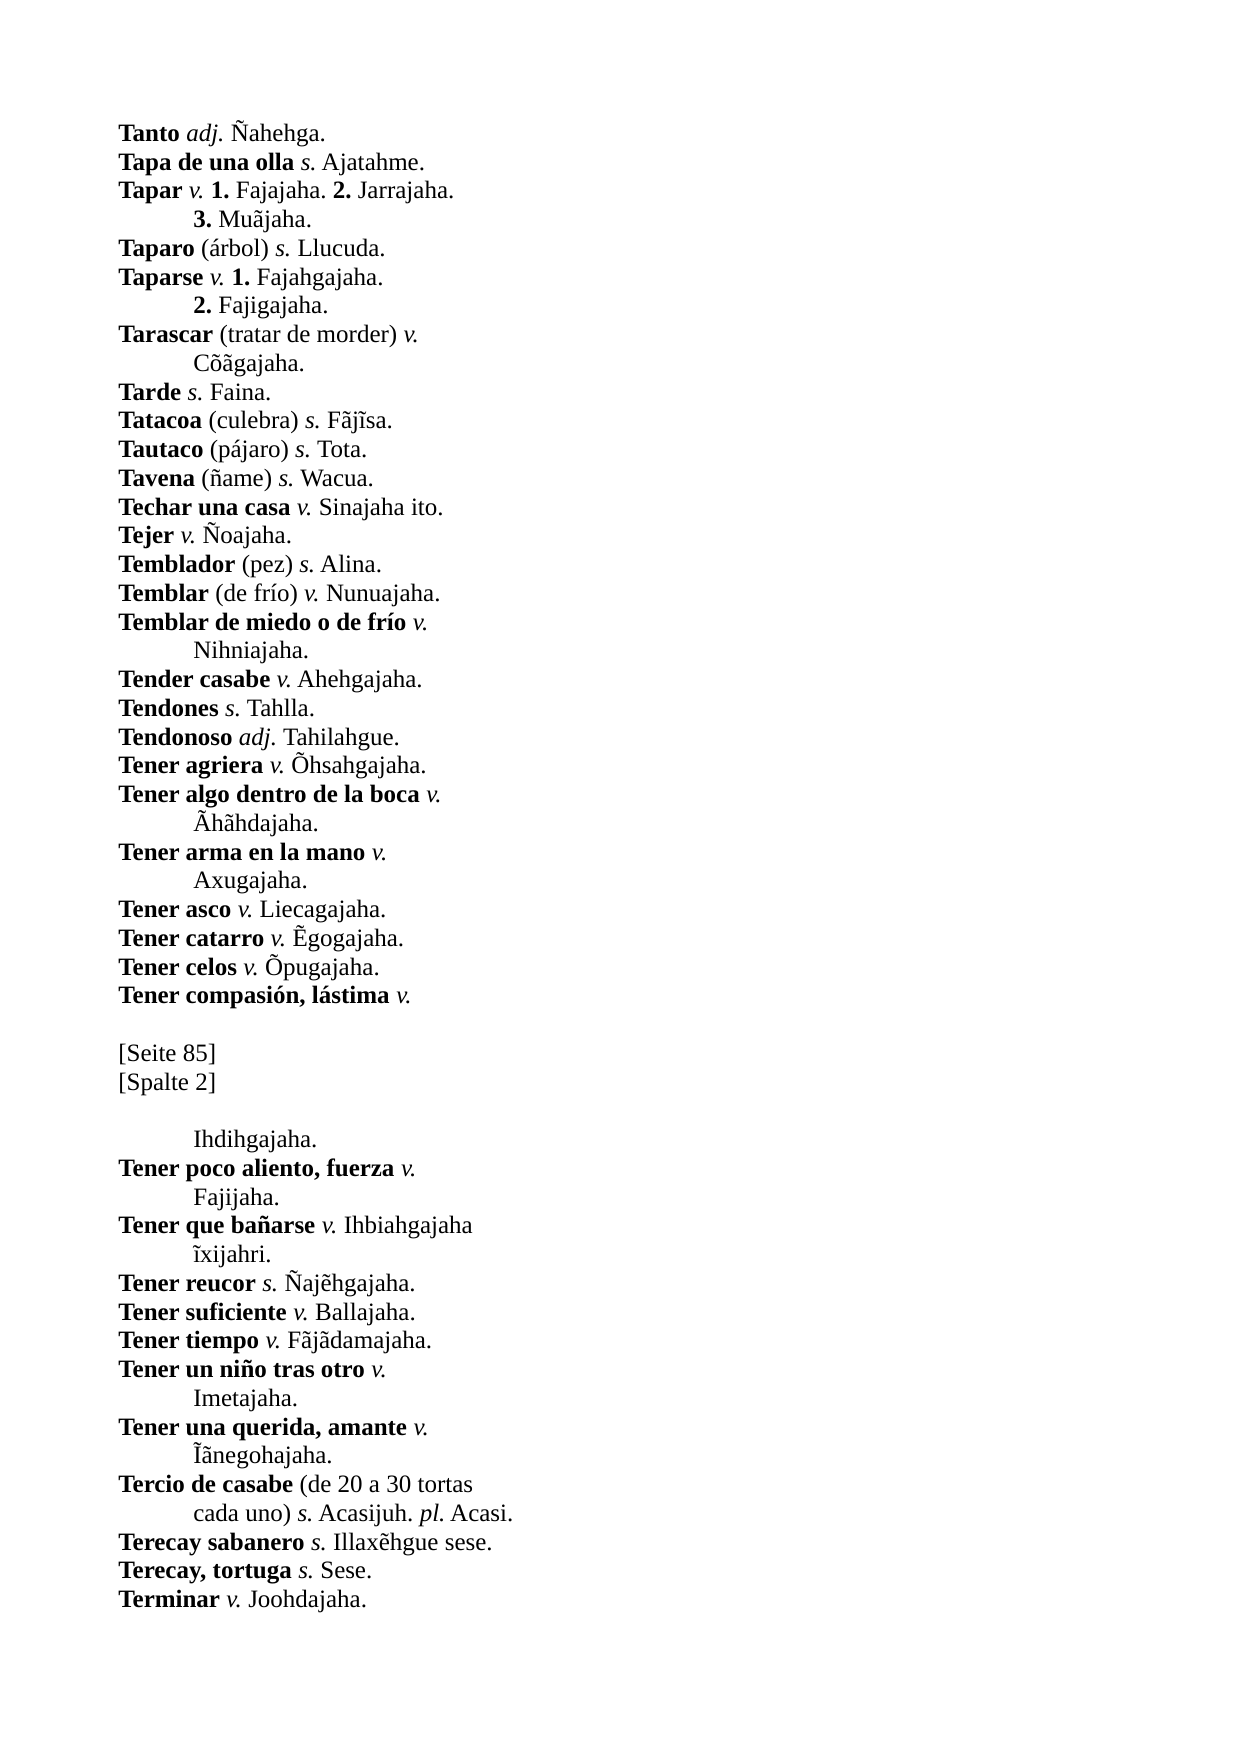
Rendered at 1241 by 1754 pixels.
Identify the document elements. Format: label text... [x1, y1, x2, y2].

text Tener asco v. Liecagajaha. [118, 894, 1122, 923]
text Taparo (árbol) s. Llucuda. [118, 233, 1122, 262]
text Temblar (de frío) v. Nunuajaha. [118, 578, 1122, 607]
text Ãhãhdajaha. [118, 808, 1122, 837]
text [Spalte 2] [118, 1067, 1122, 1096]
text Tercio de casabe (de 20 a 30 tortas [118, 1469, 1122, 1498]
text Nihniajaha. [118, 636, 1122, 664]
text Tener una querida, amante v. [118, 1412, 1122, 1441]
text Tendones s. Tahlla. [118, 693, 1122, 722]
text Taparse v. 1. Fajahgajaha. [118, 262, 1122, 291]
text Tarde s. Faina. [118, 377, 1122, 406]
text Ihdihgajaha. [118, 1124, 1122, 1153]
text Tener reucor s. Ñajẽhgajaha. [118, 1268, 1122, 1297]
text Temblar de miedo o de frío v. [118, 607, 1122, 636]
text Ĩãnegohajaha. [118, 1441, 1122, 1469]
text Tanto adj. Ñahehga. [118, 118, 1122, 147]
text Cõãgajaha. [118, 348, 1122, 377]
text 3. Muãjaha. [118, 204, 1122, 233]
text Tautaco (pájaro) s. Tota. [118, 434, 1122, 463]
text [Seite 85] [118, 1038, 1122, 1067]
text Tener catarro v. Ẽgogajaha. [118, 923, 1122, 952]
text Tejer v. Ñoajaha. [118, 521, 1122, 549]
text Tapar v. 1. Fajajaha. 2. Jarrajaha. [118, 176, 1122, 204]
text Axugajaha. [118, 866, 1122, 894]
text Tener un niño tras otro v. [118, 1354, 1122, 1383]
text Tapa de una olla s. Ajatahme. [118, 147, 1122, 176]
text Terminar v. Joohdajaha. [118, 1584, 1122, 1613]
text Tener poco aliento, fuerza v. [118, 1153, 1122, 1182]
text cada uno) s. Acasijuh. pl. Acasi. [118, 1498, 1122, 1527]
text Tatacoa (culebra) s. Fãjĩsa. [118, 406, 1122, 434]
text Tener algo dentro de la boca v. [118, 779, 1122, 808]
text Tener celos v. Õpugajaha. [118, 952, 1122, 981]
text Tener compasión, lástima v. [118, 981, 1122, 1009]
text Tendonoso adj. Tahilahgue. [118, 722, 1122, 751]
text Temblador (pez) s. Alina. [118, 549, 1122, 578]
text Techar una casa v. Sinajaha ito. [118, 492, 1122, 521]
text Tarascar (tratar de morder) v. [118, 319, 1122, 348]
text Tender casabe v. Ahehgajaha. [118, 664, 1122, 693]
text ĩxijahri. [118, 1239, 1122, 1268]
text Terecay sabanero s. Illaxẽhgue sese. [118, 1527, 1122, 1556]
text Imetajaha. [118, 1383, 1122, 1412]
text Tener que bañarse v. Ihbiahgajaha [118, 1211, 1122, 1239]
text 2. Fajigajaha. [118, 291, 1122, 319]
text Tener suficiente v. Ballajaha. [118, 1297, 1122, 1326]
text Fajijaha. [118, 1182, 1122, 1211]
text Tener arma en la mano v. [118, 837, 1122, 866]
text Tavena (ñame) s. Wacua. [118, 463, 1122, 492]
text Tener agriera v. Õhsahgajaha. [118, 751, 1122, 779]
text Terecay, tortuga s. Sese. [118, 1556, 1122, 1584]
text Tener tiempo v. Fãjãdamajaha. [118, 1326, 1122, 1354]
